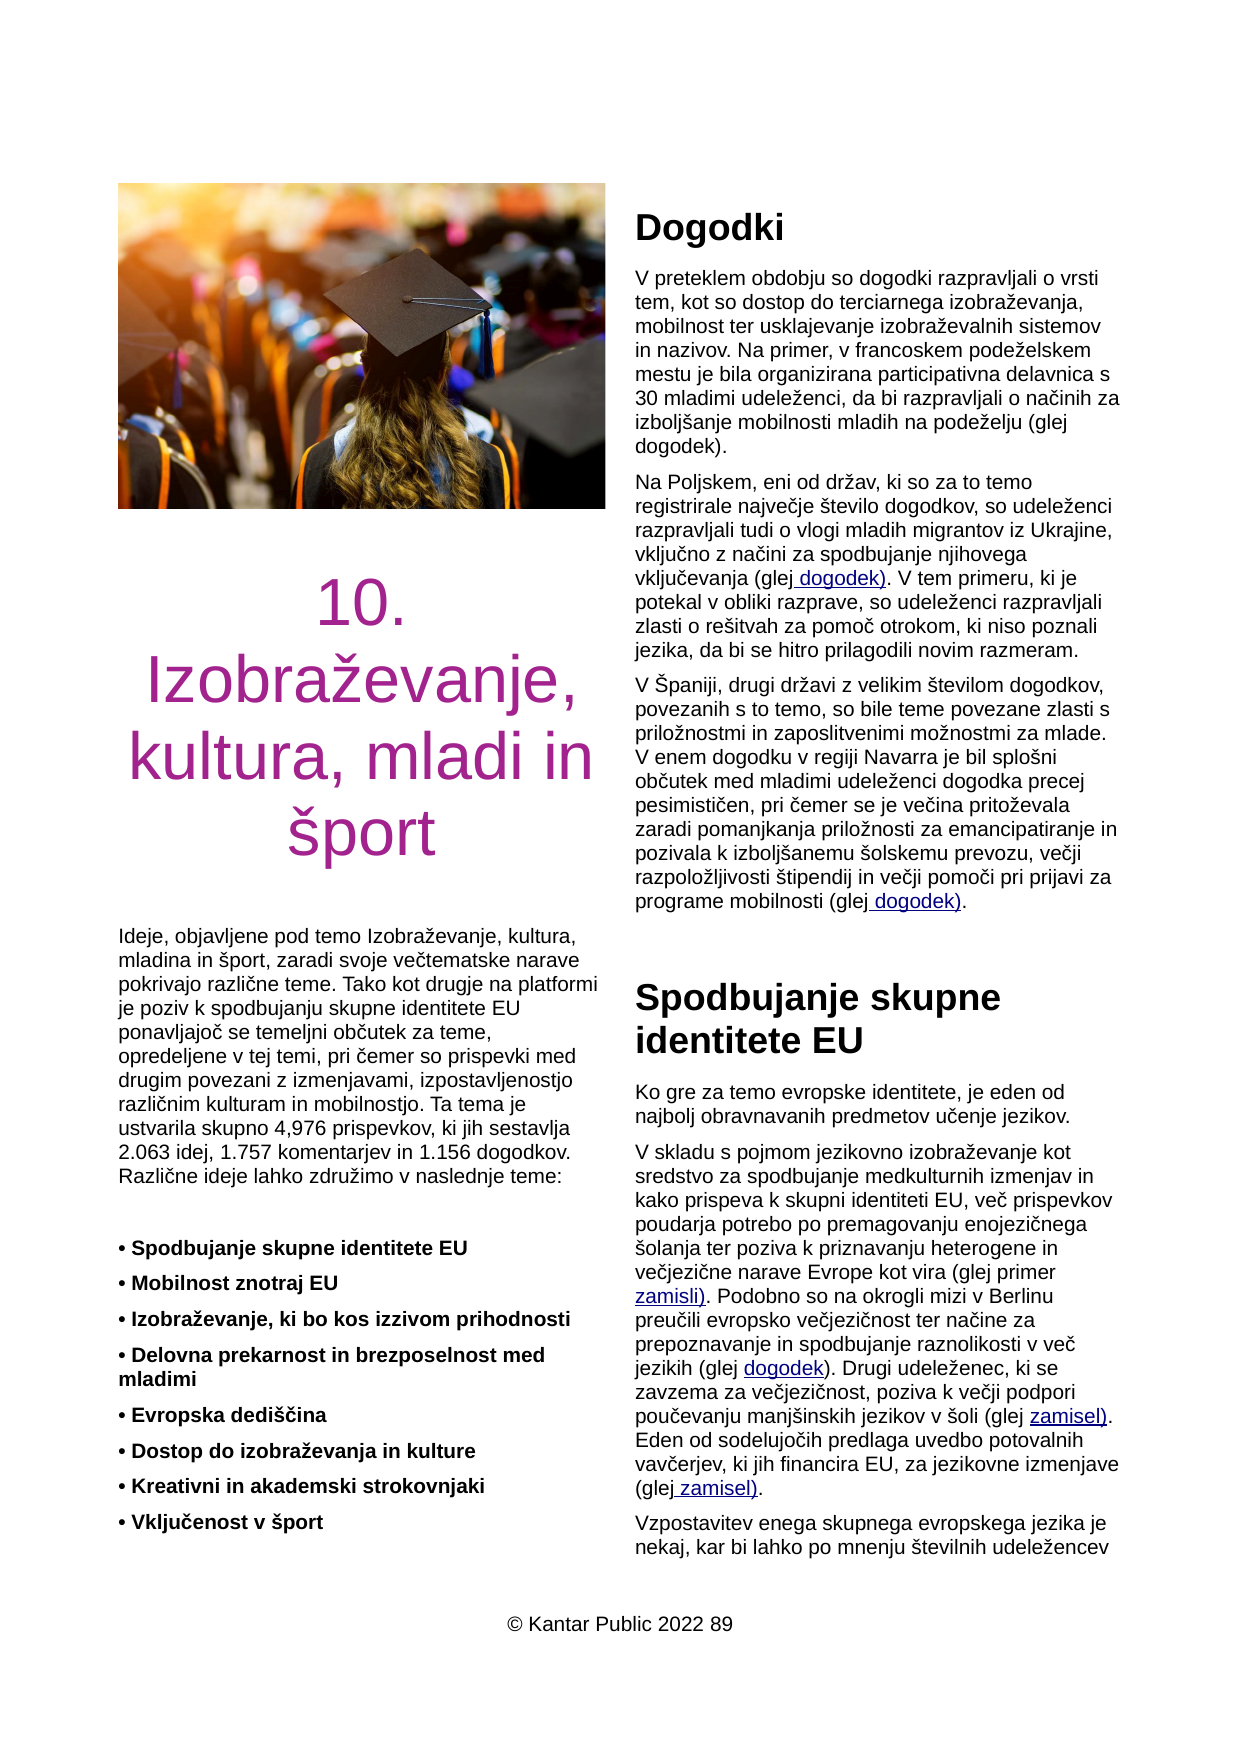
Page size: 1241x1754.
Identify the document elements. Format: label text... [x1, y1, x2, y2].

text Ko gre za temo evropske identitete, je eden od najbolj obravnavanih predmetov učenje jezikov. [635, 1080, 1122, 1128]
text • Izobraževanje, ki bo kos izzivom prihodnosti [118, 1307, 605, 1331]
text Ideje, objavljene pod temo Izobraževanje, kultura, mladina in šport, zaradi svoje večtematske narave pokrivajo različne teme. Tako kot drugje na platformi je poziv k spodbujanju skupne identitete EU ponavljajoč se temeljni občutek za teme, opredeljene v tej temi, pri čemer so prispevki med drugim povezani z izmenjavami, izpostavljenostjo različnim kulturam in mobilnostjo. Ta tema je ustvarila skupno 4,976 prispevkov, ki jih sestavlja 2.063 idej, 1.757 komentarjev in 1.156 dogodkov. Različne ideje lahko združimo v naslednje teme: [118, 924, 605, 1188]
text Vzpostavitev enega skupnega evropskega jezika je nekaj, kar bi lahko po mnenju številnih udeležencev [635, 1511, 1122, 1559]
text • Vključenost v šport [118, 1510, 605, 1534]
text V Španiji, drugi državi z velikim številom dogodkov, povezanih s to temo, so bile teme povezane zlasti s priložnostmi in zaposlitvenimi možnostmi za mlade. V enem dogodku v regiji Navarra je bil splošni občutek med mladimi udeleženci dogodka precej pesimističen, pri čemer se je večina pritoževala zaradi pomanjkanja priložnosti za emancipatiranje in pozivala k izboljšanemu šolskemu prevozu, večji razpoložljivosti štipendij in večji pomoči pri prijavi za programe mobilnosti (glej dogodek). [635, 673, 1122, 913]
subtitle Dogodki [635, 205, 1122, 248]
text V skladu s pojmom jezikovno izobraževanje kot sredstvo za spodbujanje medkulturnih izmenjav in kako prispeva k skupni identiteti EU, več prispevkov poudarja potrebo po premagovanju enojezičnega šolanja ter poziva k priznavanju heterogene in večjezične narave Evrope kot vira (glej primer zamisli). Podobno so na okrogli mizi v Berlinu preučili evropsko večjezičnost ter načine za prepoznavanje in spodbujanje raznolikosti v več jezikih (glej dogodek). Drugi udeleženec, ki se zavzema za večjezičnost, poziva k večji podpori poučevanju manjšinskih jezikov v šoli (glej zamisel). Eden od sodelujočih predlaga uvedbo potovalnih vavčerjev, ki jih financira EU, za jezikovne izmenjave (glej zamisel). [635, 1140, 1122, 1499]
text • Spodbujanje skupne identitete EU [118, 1235, 605, 1259]
text • Evropska dediščina [118, 1403, 605, 1427]
text V preteklem obdobju so dogodki razpravljali o vrsti tem, kot so dostop do terciarnega izobraževanja, mobilnost ter usklajevanje izobraževalnih sistemov in nazivov. Na primer, v francoskem podeželskem mestu je bila organizirana participativna delavnica s 30 mladimi udeleženci, da bi razpravljali o načinih za izboljšanje mobilnosti mladih na podeželju (glej dogodek). [635, 266, 1122, 458]
text • Mobilnost znotraj EU [118, 1271, 605, 1295]
text • Delovna prekarnost in brezposelnost med mladimi [118, 1343, 605, 1391]
subtitle 10. Izobraževanje, kultura, mladi in šport [118, 563, 605, 870]
text • Kreativni in akademski strokovnjaki [118, 1474, 605, 1498]
subtitle Spodbujanje skupne identitete EU [635, 976, 1122, 1062]
text Na Poljskem, eni od držav, ki so za to temo registrirale največje število dogodkov, so udeleženci razpravljali tudi o vlogi mladih migrantov iz Ukrajine, vključno z načini za spodbujanje njihovega vključevanja (glej dogodek). V tem primeru, ki je potekal v obliki razprave, so udeleženci razpravljali zlasti o rešitvah za pomoč otrokom, ki niso poznali jezika, da bi se hitro prilagodili novim razmeram. [635, 470, 1122, 661]
picture [118, 183, 606, 509]
text • Dostop do izobraževanja in kulture [118, 1438, 605, 1462]
